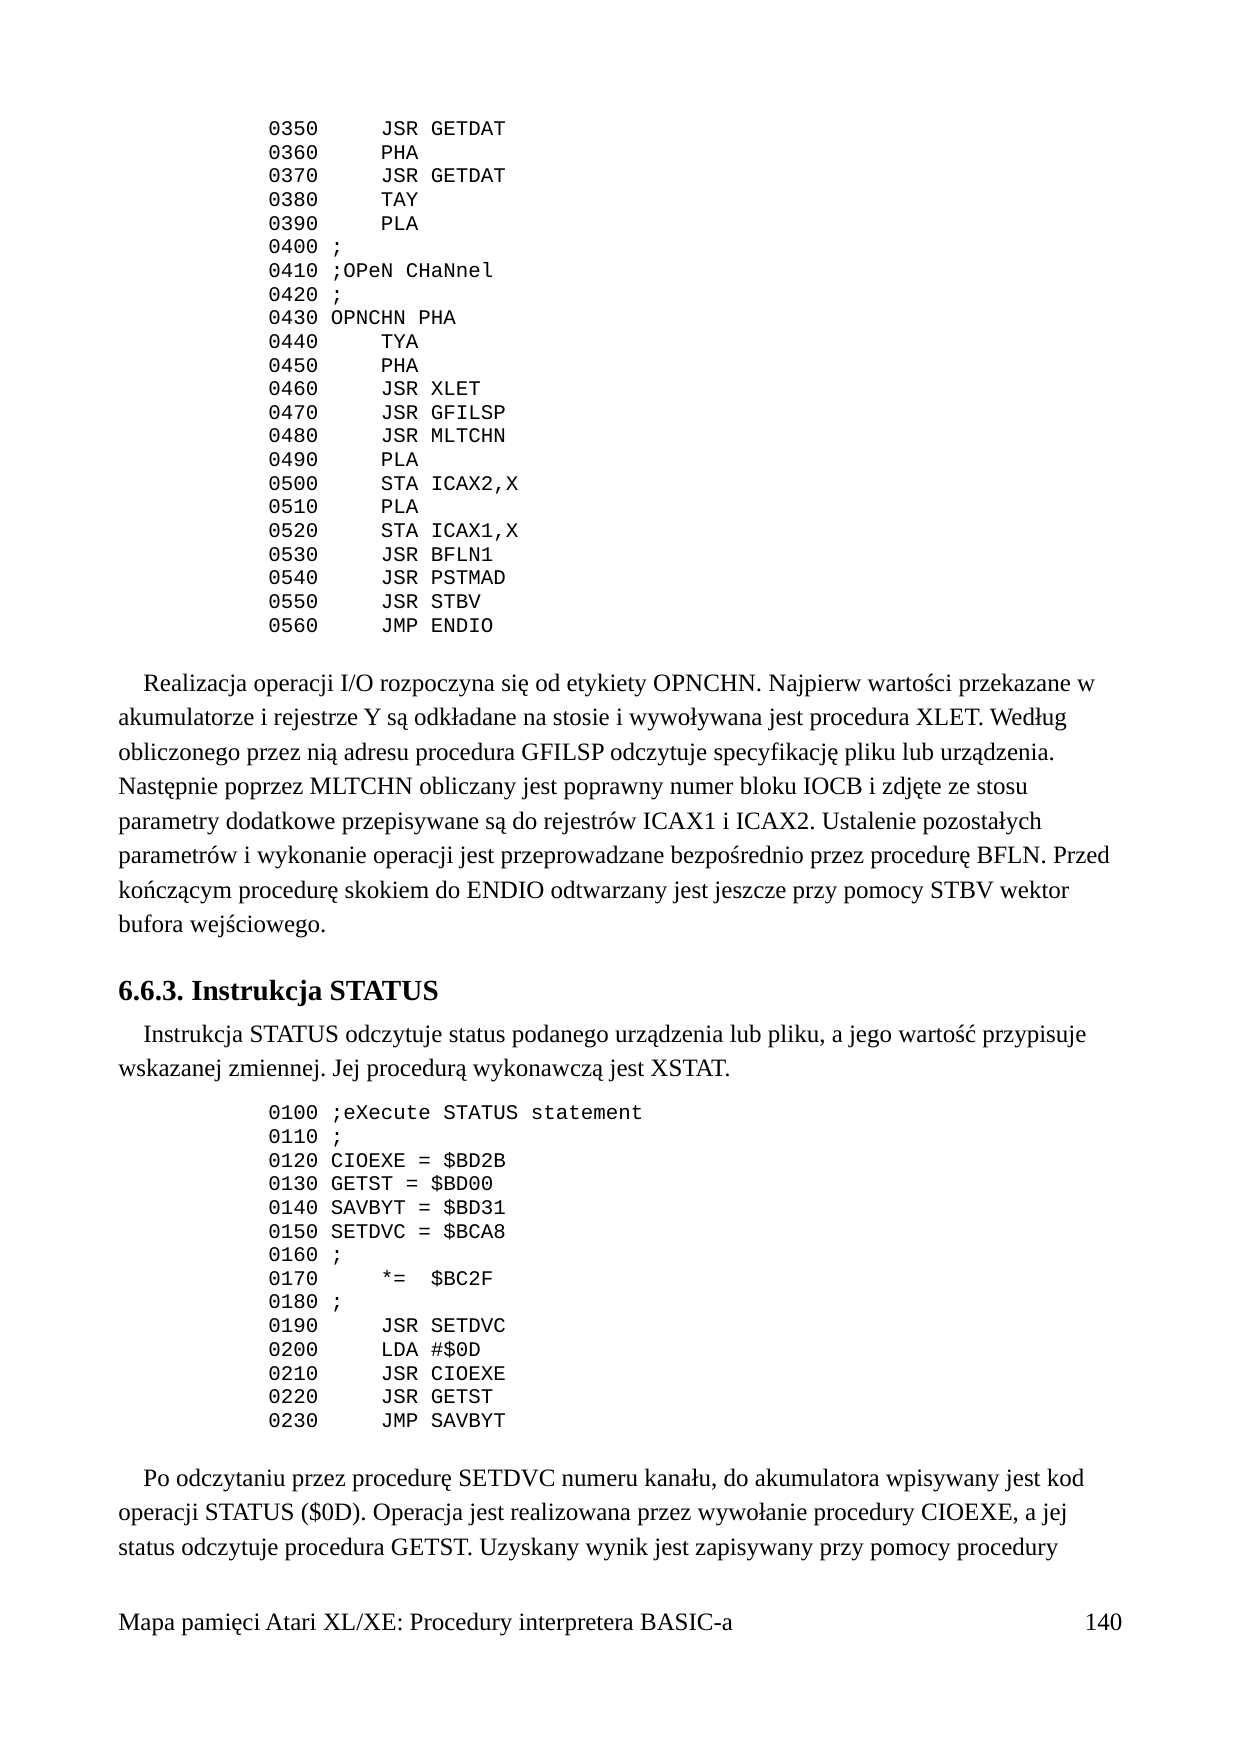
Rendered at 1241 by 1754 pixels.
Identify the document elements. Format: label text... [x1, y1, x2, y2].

text 0410 ;OPeN CHaNnel [118, 260, 1122, 284]
text 0510 PLA [118, 496, 1122, 520]
text 0470 JSR GFILSP [118, 402, 1122, 426]
text 0110 ; [118, 1126, 1122, 1150]
text 0420 ; [118, 284, 1122, 307]
text 0480 JSR MLTCHN [118, 426, 1122, 449]
text 0560 JMP ENDIO [118, 615, 1122, 638]
text 0540 JSR PSTMAD [118, 567, 1122, 591]
subtitle 6.6.3. Instrukcja STATUS [118, 973, 1122, 1006]
text 0200 LDA #$0D [118, 1339, 1122, 1362]
text 0450 PHA [118, 354, 1122, 378]
text 0120 CIOEXE = $BD2B [118, 1150, 1122, 1173]
text 0430 OPNCHN PHA [118, 307, 1122, 331]
text 0170 *= $BC2F [118, 1268, 1122, 1292]
text 0460 JSR XLET [118, 378, 1122, 402]
text 0380 TAY [118, 189, 1122, 213]
text Instrukcja STATUS odczytuje status podanego urządzenia lub pliku, a jego wartość przypisuje wskazanej zmiennej. Jej procedurą wykonawczą jest XSTAT. [118, 1019, 1122, 1082]
text 0490 PLA [118, 449, 1122, 473]
text 0160 ; [118, 1244, 1122, 1268]
text 0350 JSR GETDAT [118, 118, 1122, 142]
text 0390 PLA [118, 213, 1122, 236]
text 0140 SAVBYT = $BD31 [118, 1197, 1122, 1221]
text 0500 STA ICAX2,X [118, 473, 1122, 496]
text 0550 JSR STBV [118, 591, 1122, 615]
text Realizacja operacji I/O rozpoczyna się od etykiety OPNCHN. Najpierw wartości przekazane w akumulatorze i rejestrze Y są odkładane na stosie i wywoływana jest procedura XLET. Według obliczonego przez nią adresu procedura GFILSP odczytuje specyfikację pliku lub urządzenia. Następnie poprzez MLTCHN obliczany jest poprawny numer bloku IOCB i zdjęte ze stosu parametry dodatkowe przepisywane są do rejestrów ICAX1 i ICAX2. Ustalenie pozostałych parametrów i wykonanie operacji jest przeprowadzane bezpośrednio przez procedurę BFLN. Przed kończącym procedurę skokiem do ENDIO odtwarzany jest jeszcze przy pomocy STBV wektor bufora wejściowego. [118, 668, 1122, 938]
text 0230 JMP SAVBYT [118, 1410, 1122, 1433]
text 0150 SETDVC = $BCA8 [118, 1221, 1122, 1244]
text 0220 JSR GETST [118, 1386, 1122, 1410]
text 0180 ; [118, 1292, 1122, 1315]
text 0520 STA ICAX1,X [118, 520, 1122, 544]
text Po odczytaniu przez procedurę SETDVC numeru kanału, do akumulatora wpisywany jest kod operacji STATUS ($0D). Operacja jest realizowana przez wywołanie procedury CIOEXE, a jej status odczytuje procedura GETST. Uzyskany wynik jest zapisywany przy pomocy procedury [118, 1463, 1122, 1561]
text 0440 TYA [118, 331, 1122, 354]
text 0370 JSR GETDAT [118, 165, 1122, 189]
text 0100 ;eXecute STATUS statement [118, 1102, 1122, 1126]
text 0360 PHA [118, 142, 1122, 165]
text 0400 ; [118, 236, 1122, 260]
text 0530 JSR BFLN1 [118, 544, 1122, 567]
text 0210 JSR CIOEXE [118, 1362, 1122, 1386]
text 0130 GETST = $BD00 [118, 1173, 1122, 1197]
text 0190 JSR SETDVC [118, 1315, 1122, 1339]
